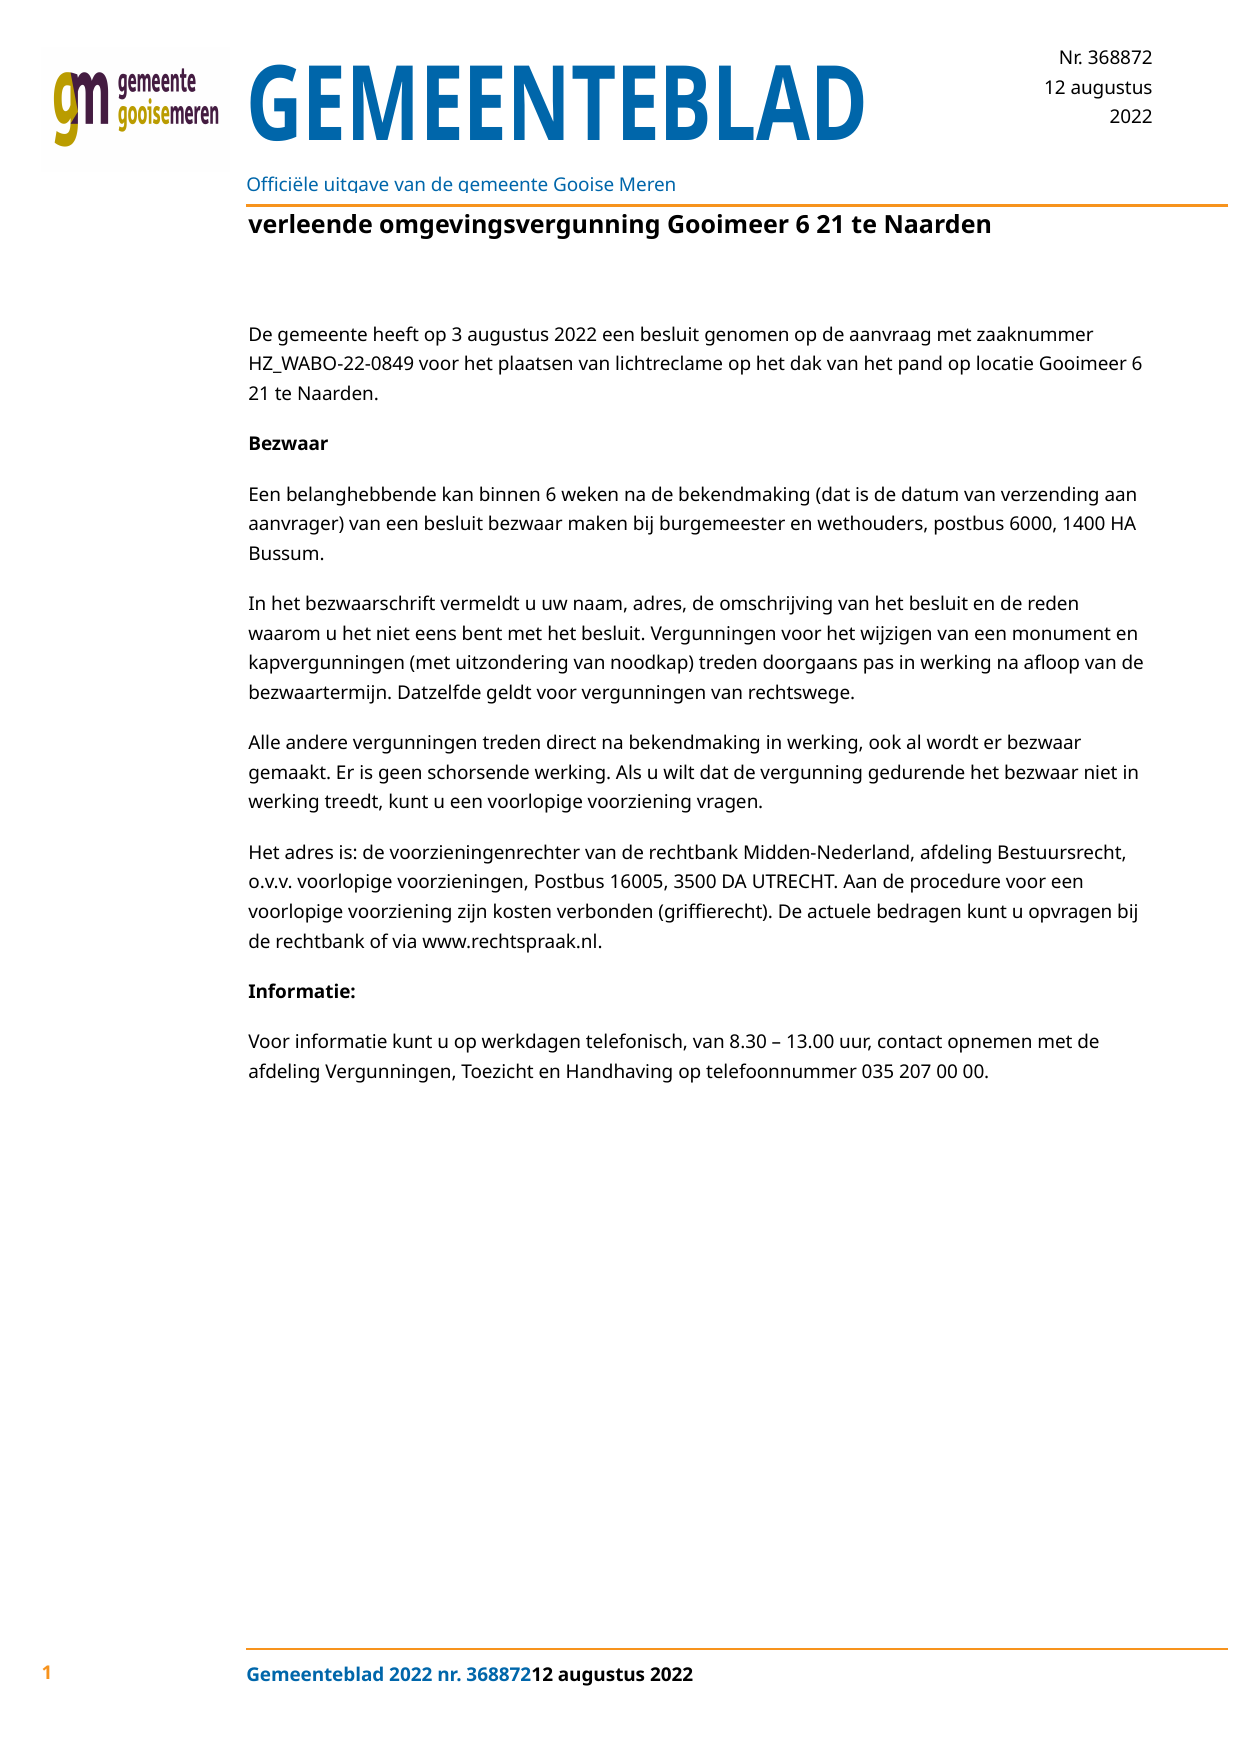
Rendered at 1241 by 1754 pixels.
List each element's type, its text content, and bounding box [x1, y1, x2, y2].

picture [41, 47, 231, 172]
text In het bezwaarschrift vermeldt u uw naam, adres, de omschrijving van het besluit en de reden waarom u het niet eens bent met het besluit. Vergunningen voor het wijzigen van een monument en kapvergunningen (met uitzondering van noodkap) treden doorgaans pas in werking na afloop van de bezwaartermijn. Datzelfde geldt voor vergunningen van rechtswege. [248, 590, 1152, 705]
text Voor informatie kunt u op werkdagen telefonisch, van 8.30 – 13.00 uur, contact opnemen met de afdeling Vergunningen, Toezicht en Handhaving op telefoonnummer 035 207 00 00. [248, 1029, 1152, 1084]
text Een belanghebbende kan binnen 6 weken na de bekendmaking (dat is de datum van verzending aan aanvrager) van een besluit bezwaar maken bij burgemeester en wethouders, postbus 6000, 1400 HA Bussum. [248, 481, 1152, 566]
text Het adres is: de voorzieningenrechter van de rechtbank Midden-Nederland, afdeling Bestuursrecht, o.v.v. voorlopige voorzieningen, Postbus 16005, 3500 DA UTRECHT. Aan de procedure voor een voorlopige voorziening zijn kosten verbonden (griffierecht). De actuele bedragen kunt u opvragen bij de rechtbank of via www.rechtspraak.nl. [248, 839, 1152, 953]
text verleende omgevingsvergunning Gooimeer 6 21 te Naarden [248, 207, 1152, 241]
text Alle andere vergunningen treden direct na bekendmaking in werking, ook al wordt er bezwaar gemaakt. Er is geen schorsende werking. Als u wilt dat de vergunning gedurende het bezwaar niet in werking treedt, kunt u een voorlopige voorziening vragen. [248, 729, 1152, 814]
text Bezwaar [248, 430, 1152, 456]
text Informatie: [248, 978, 1152, 1004]
text De gemeente heeft op 3 augustus 2022 een besluit genomen op de aanvraag met zaaknummer HZ_WABO-22-0849 voor het plaatsen van lichtreclame op het dak van het pand op locatie Gooimeer 6 21 te Naarden. [248, 321, 1152, 406]
